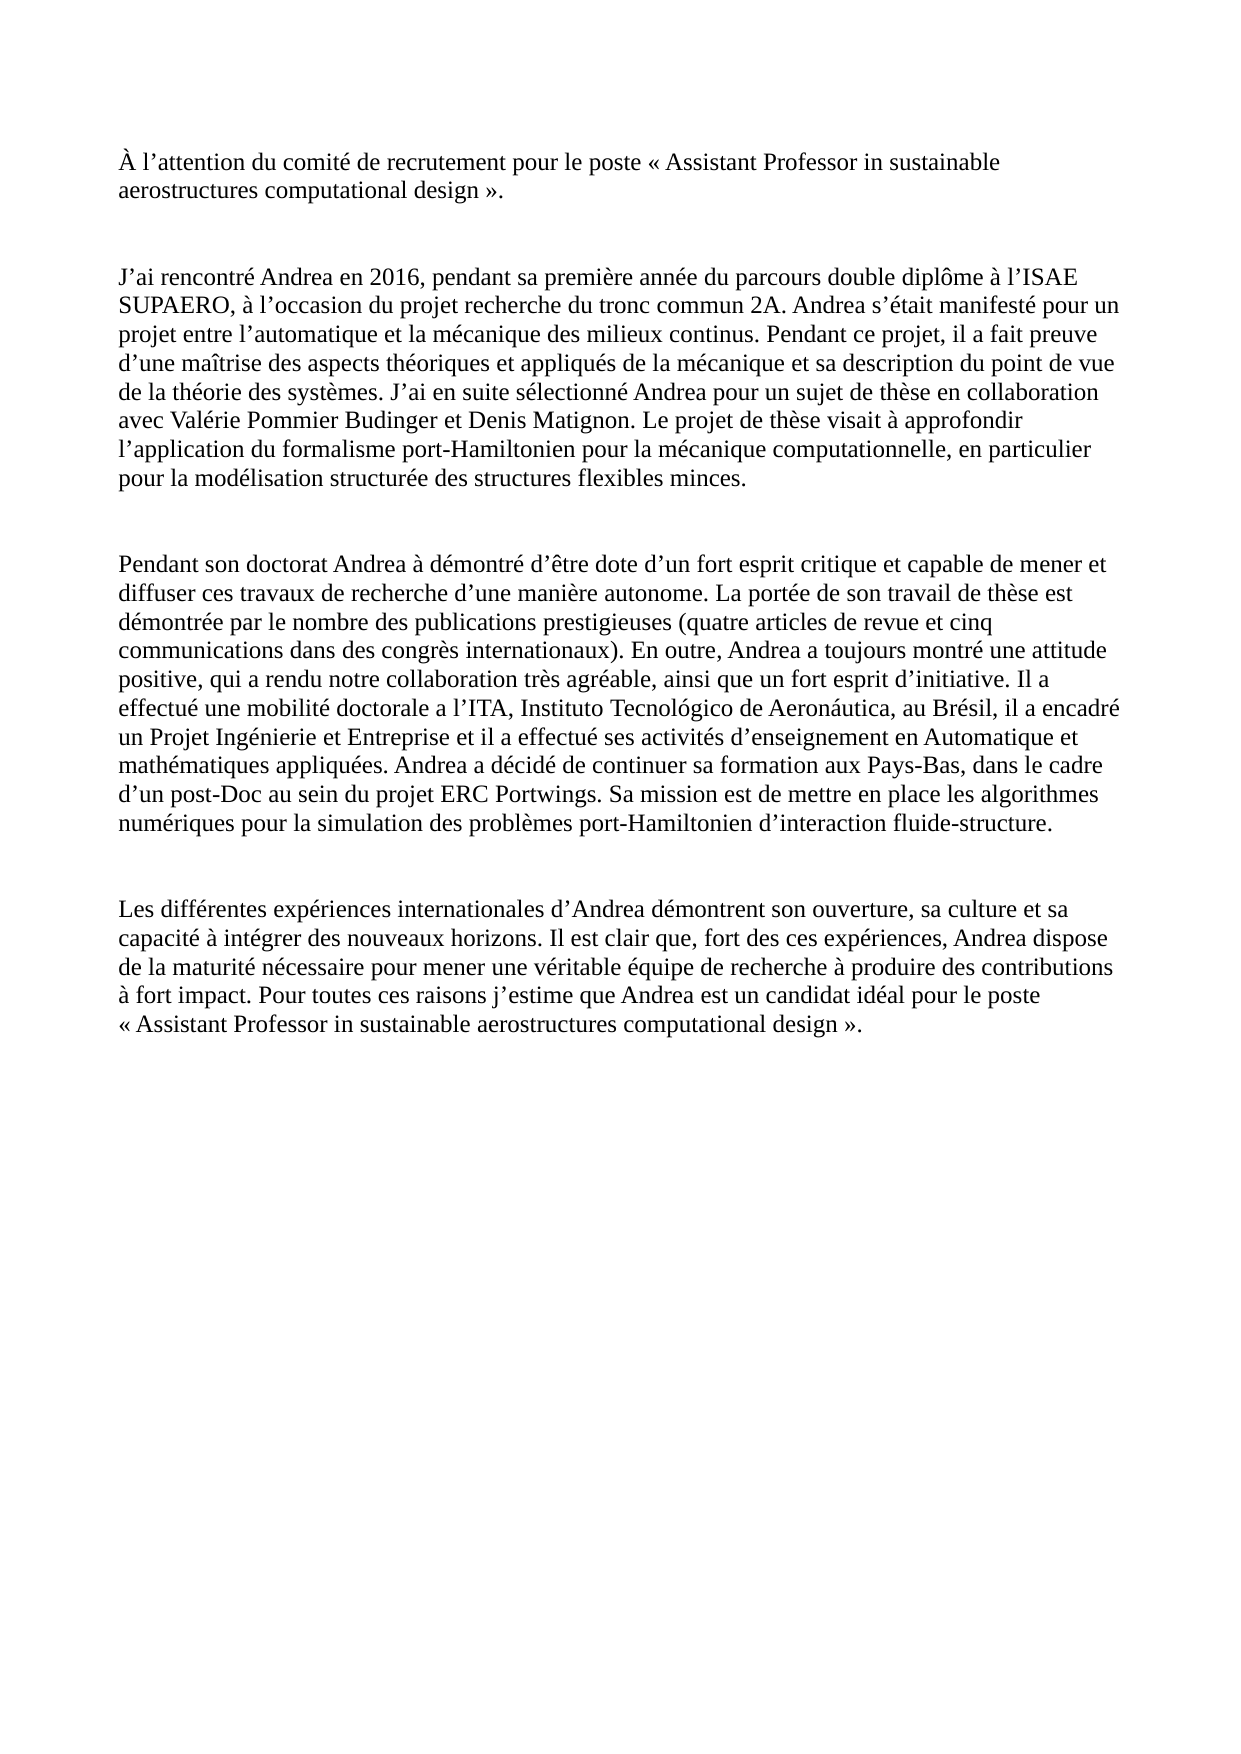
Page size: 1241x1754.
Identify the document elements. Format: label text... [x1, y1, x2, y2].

text J’ai rencontré Andrea en 2016, pendant sa première année du parcours double diplôme à l’ISAE SUPAERO, à l’occasion du projet recherche du tronc commun 2A. Andrea s’était manifesté pour un projet entre l’automatique et la mécanique des milieux continus. Pendant ce projet, il a fait preuve d’une maîtrise des aspects théoriques et appliqués de la mécanique et sa description du point de vue de la théorie des systèmes. J’ai en suite sélectionné Andrea pour un sujet de thèse en collaboration avec Valérie Pommier Budinger et Denis Matignon. Le projet de thèse visait à approfondir l’application du formalisme port-Hamiltonien pour la mécanique computationnelle, en particulier pour la modélisation structurée des structures flexibles minces. [118, 262, 1122, 492]
text Pendant son doctorat Andrea à démontré d’être dote d’un fort esprit critique et capable de mener et diffuser ces travaux de recherche d’une manière autonome. La portée de son travail de thèse est démontrée par le nombre des publications prestigieuses (quatre articles de revue et cinq communications dans des congrès internationaux). En outre, Andrea a toujours montré une attitude positive, qui a rendu notre collaboration très agréable, ainsi que un fort esprit d’initiative. Il a effectué une mobilité doctorale a l’ITA, Instituto Tecnológico de Aeronáutica, au Brésil, il a encadré un Projet Ingénierie et Entreprise et il a effectué ses activités d’enseignement en Automatique et mathématiques appliquées. Andrea a décidé de continuer sa formation aux Pays-Bas, dans le cadre d’un post-Doc au sein du projet ERC Portwings. Sa mission est de mettre en place les algorithmes numériques pour la simulation des problèmes port-Hamiltonien d’interaction fluide-structure. [118, 549, 1122, 837]
text À l’attention du comité de recrutement pour le poste « Assistant Professor in sustainable aerostructures computational design ». [118, 147, 1122, 204]
text Les différentes expériences internationales d’Andrea démontrent son ouverture, sa culture et sa capacité à intégrer des nouveaux horizons. Il est clair que, fort des ces expériences, Andrea dispose de la maturité nécessaire pour mener une véritable équipe de recherche à produire des contributions à fort impact. Pour toutes ces raisons j’estime que Andrea est un candidat idéal pour le poste [118, 894, 1122, 1009]
text « Assistant Professor in sustainable aerostructures computational design ». [118, 1009, 1122, 1038]
